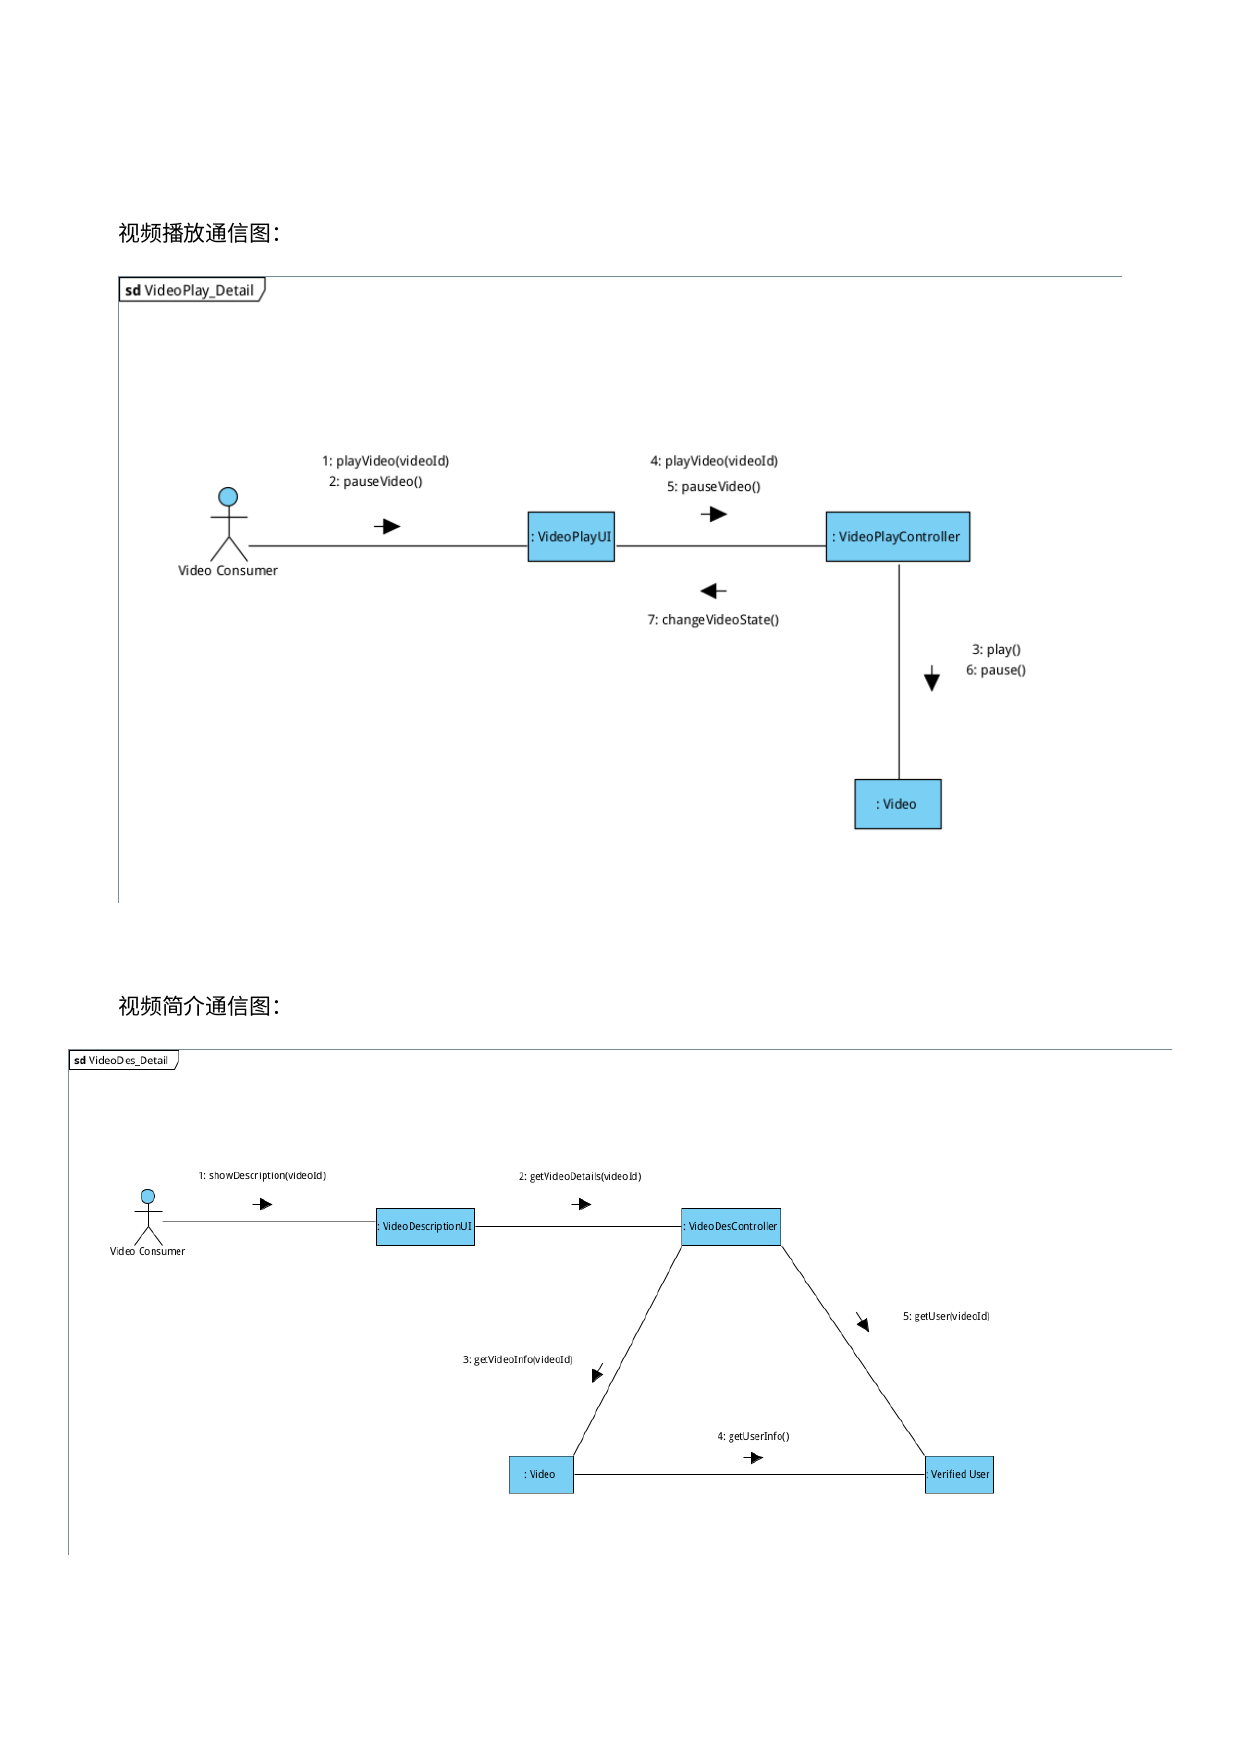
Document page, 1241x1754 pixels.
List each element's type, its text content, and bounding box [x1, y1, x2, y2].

text 视频播放通信图： [118, 216, 1122, 248]
text 视频简介通信图： [118, 989, 1122, 1021]
picture [68, 1049, 1173, 1555]
picture [118, 276, 1123, 903]
